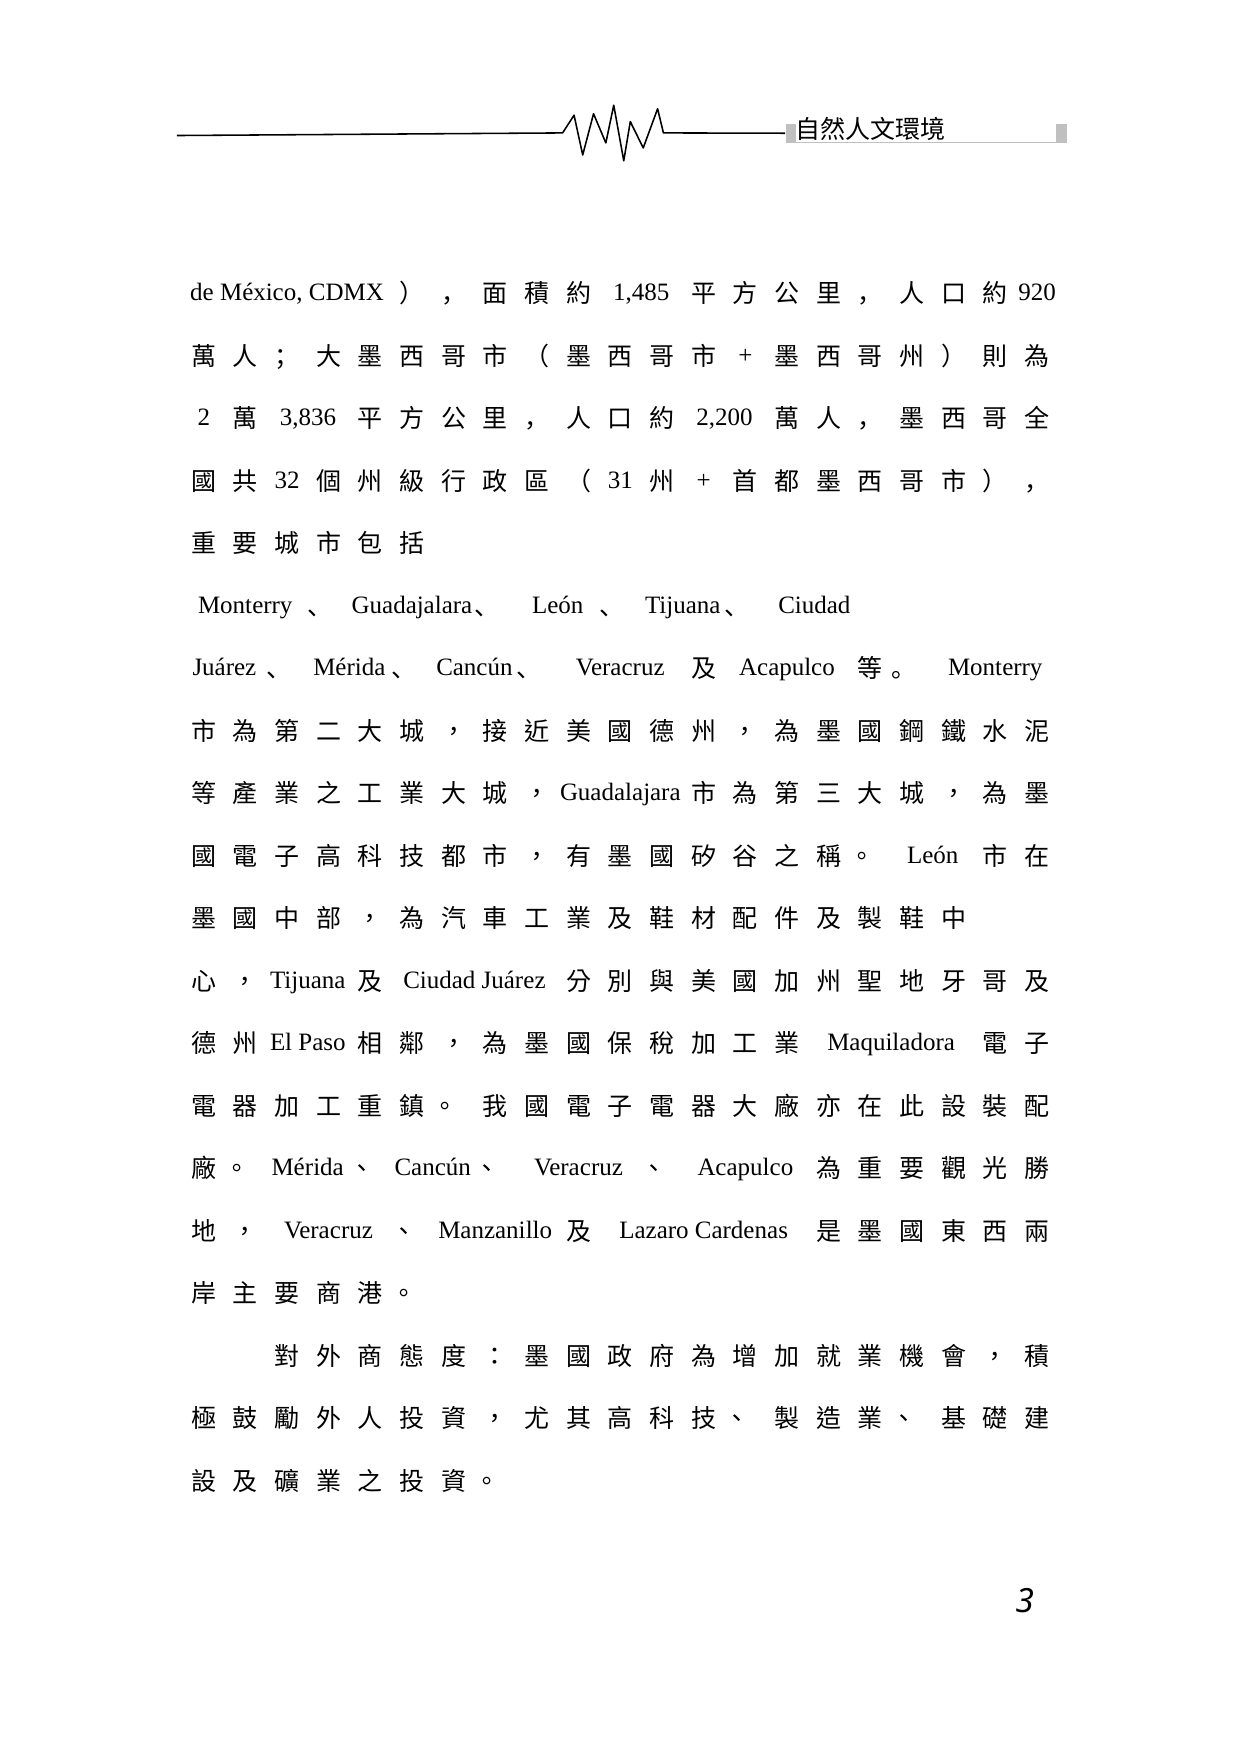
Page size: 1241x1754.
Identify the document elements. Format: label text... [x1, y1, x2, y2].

text de México, CDMX），面積約1,485平方公里，人口約920萬人；大墨西哥市（墨西哥市+墨西哥州）則為2萬3,836平方公里，人口約2,200萬人，墨西哥全國共32個州級行政區（31州+首都墨西哥市），重要城市包括Monterry、Guadajalara、León、Tijuana、Ciudad Juárez、Mérida、Cancún、Veracruz及Acapulco等。Monterry市為第二大城，接近美國德州，為墨國鋼鐵水泥等產業之工業大城，Guadalajara市為第三大城，為墨國電子高科技都市，有墨國矽谷之稱。León市在墨國中部，為汽車工業及鞋材配件及製鞋中心，Tijuana及Ciudad Juárez分別與美國加州聖地牙哥及德州El Paso相鄰，為墨國保稅加工業Maquiladora電子電器加工重鎮。我國電子電器大廠亦在此設裝配廠。Mérida、Cancún、Veracruz、Acapulco為重要觀光勝地，Veracruz、Manzanillo及Lazaro Cardenas是墨國東西兩岸主要商港。 [183, 250, 1058, 1313]
text 對外商態度：墨國政府為增加就業機會，積極鼓勵外人投資，尤其高科技、製造業、基礎建設及礦業之投資。 [183, 1313, 1058, 1500]
